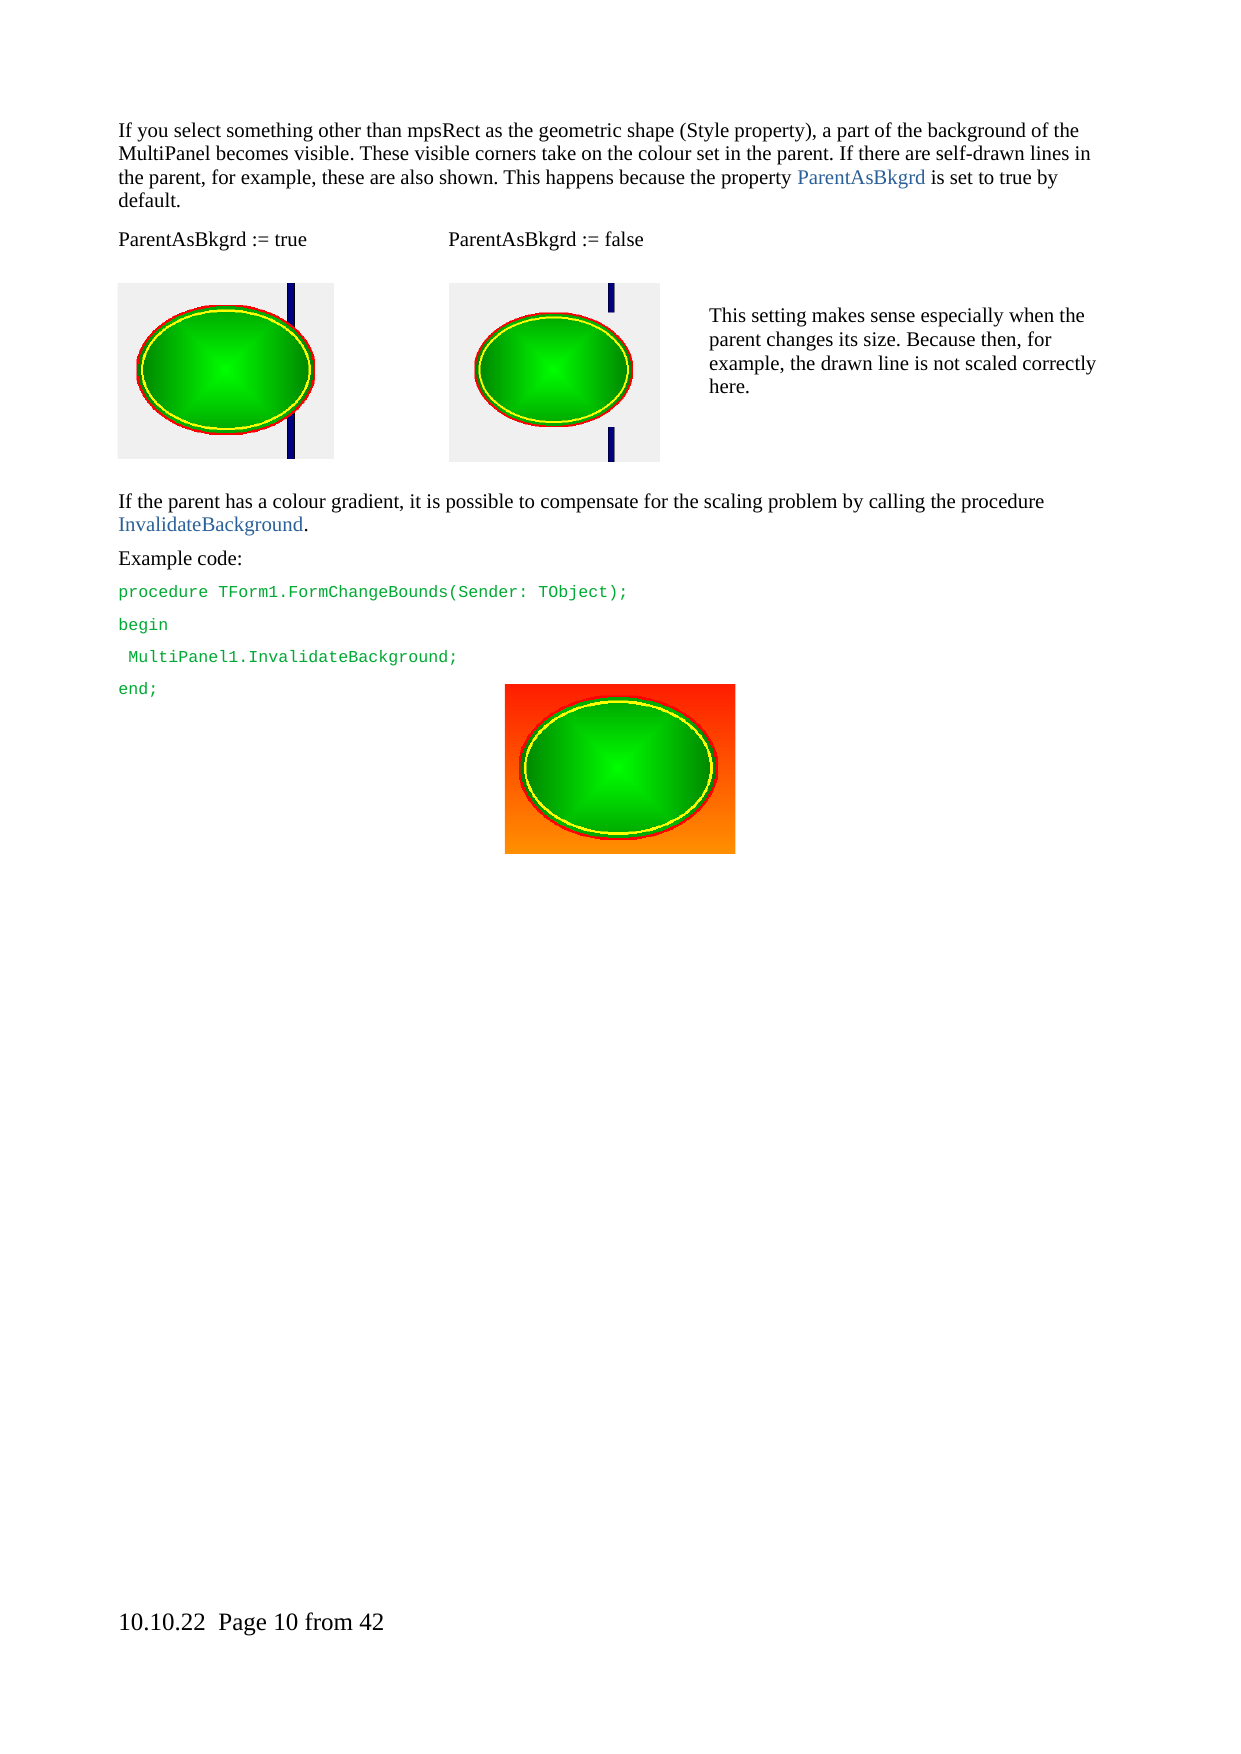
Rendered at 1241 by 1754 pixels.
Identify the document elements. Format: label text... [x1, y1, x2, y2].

text begin [118, 616, 1122, 633]
text end; [118, 680, 1122, 698]
text This setting makes sense especially when the parent changes its size. Because then, for example, the drawn line is not scaled correctly here. [660, 304, 1122, 398]
text ParentAsBkgrd := true ParentAsBkgrd := false [118, 227, 1122, 251]
text procedure TForm1.FormChangeBounds(Sender: TObject); [118, 583, 1122, 601]
picture [117, 283, 334, 459]
picture [449, 283, 660, 462]
text If the parent has a colour gradient, it is possible to compensate for the scaling problem by calling the procedure InvalidateBackground. [118, 489, 1122, 537]
text If you select something other than mpsRect as the geometric shape (Style property), a part of the background of the MultiPanel becomes visible. These visible corners take on the colour set in the parent. If there are self-drawn lines in the parent, for example, these are also shown. This happens because the property ParentAsBkgrd is set to true by default. [118, 118, 1122, 213]
text MultiPanel1.InvalidateBackground; [118, 648, 1122, 666]
picture [504, 684, 736, 854]
text [334, 304, 449, 398]
text Example code: [118, 551, 1122, 569]
